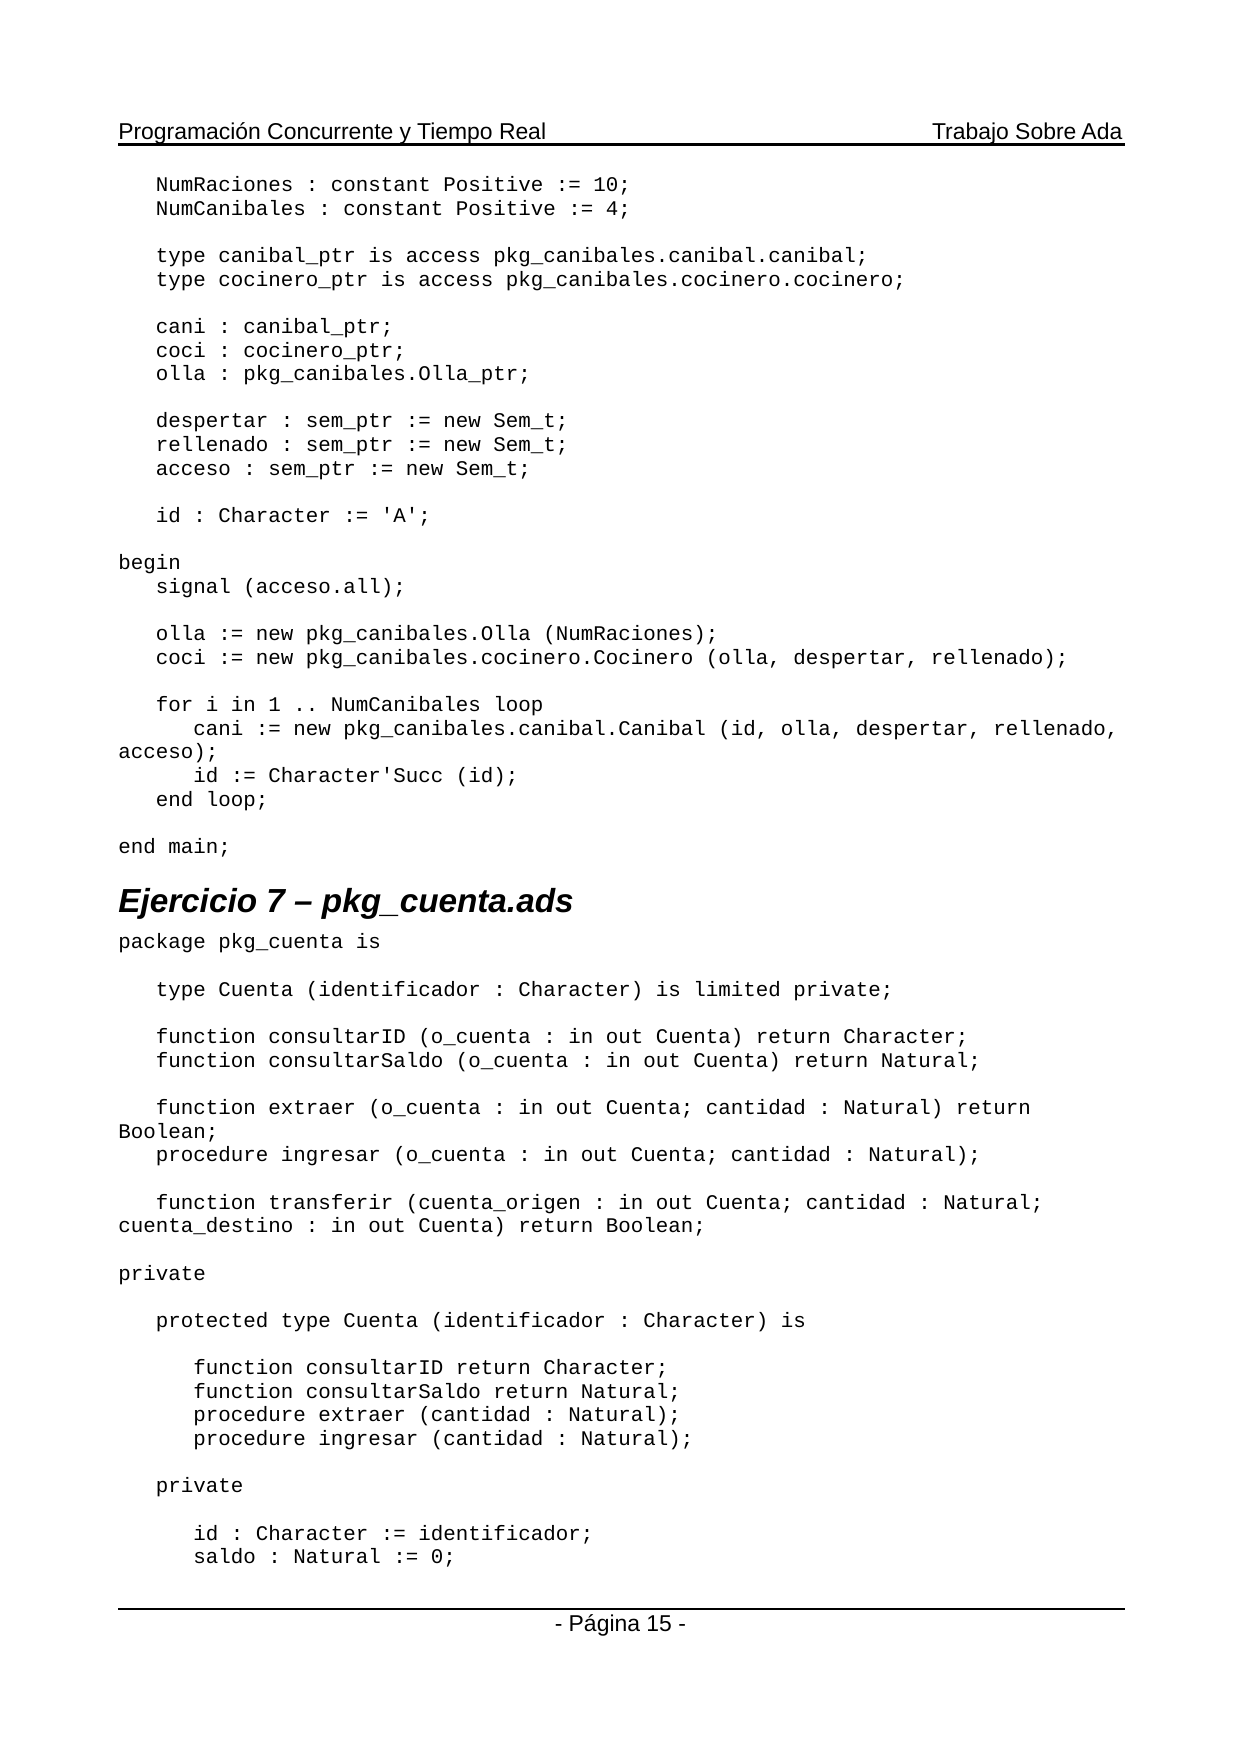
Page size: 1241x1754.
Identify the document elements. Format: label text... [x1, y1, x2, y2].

text id : Character := identificador; [118, 1523, 1122, 1546]
text protected type Cuenta (identificador : Character) is [118, 1310, 1122, 1333]
text signal (acceso.all); [118, 576, 1122, 600]
text procedure ingresar (cantidad : Natural); [118, 1428, 1122, 1452]
text package pkg_cuenta is [118, 932, 1122, 955]
text id : Character := 'A'; [118, 505, 1122, 529]
text private [118, 1475, 1122, 1499]
text function transferir (cuenta_origen : in out Cuenta; cantidad : Natural; cuenta_destino : in out Cuenta) return Boolean; [118, 1192, 1122, 1239]
text cani : canibal_ptr; [118, 316, 1122, 339]
text function consultarSaldo (o_cuenta : in out Cuenta) return Natural; [118, 1050, 1122, 1073]
text saldo : Natural := 0; [118, 1546, 1122, 1570]
text coci := new pkg_canibales.cocinero.Cocinero (olla, despertar, rellenado); [118, 647, 1122, 671]
text end loop; [118, 789, 1122, 812]
text function extraer (o_cuenta : in out Cuenta; cantidad : Natural) return Boolean; [118, 1097, 1122, 1144]
text begin [118, 552, 1122, 576]
text acceso : sem_ptr := new Sem_t; [118, 458, 1122, 481]
text id := Character'Succ (id); [118, 765, 1122, 789]
text end main; [118, 836, 1122, 860]
text NumCanibales : constant Positive := 4; [118, 198, 1122, 221]
text type Cuenta (identificador : Character) is limited private; [118, 979, 1122, 1002]
text coci : cocinero_ptr; [118, 339, 1122, 363]
text private [118, 1263, 1122, 1286]
text cani := new pkg_canibales.canibal.Canibal (id, olla, despertar, rellenado, acceso); [118, 718, 1122, 765]
text procedure extraer (cantidad : Natural); [118, 1404, 1122, 1428]
text despertar : sem_ptr := new Sem_t; [118, 411, 1122, 434]
text procedure ingresar (o_cuenta : in out Cuenta; cantidad : Natural); [118, 1144, 1122, 1168]
text rellenado : sem_ptr := new Sem_t; [118, 434, 1122, 458]
text function consultarID return Character; [118, 1357, 1122, 1381]
text NumRaciones : constant Positive := 10; [118, 174, 1122, 198]
text for i in 1 .. NumCanibales loop [118, 694, 1122, 718]
text olla : pkg_canibales.Olla_ptr; [118, 363, 1122, 387]
text type cocinero_ptr is access pkg_canibales.cocinero.cocinero; [118, 269, 1122, 292]
text function consultarID (o_cuenta : in out Cuenta) return Character; [118, 1026, 1122, 1050]
text type canibal_ptr is access pkg_canibales.canibal.canibal; [118, 245, 1122, 269]
text function consultarSaldo return Natural; [118, 1381, 1122, 1404]
subtitle Ejercicio 7 – pkg_cuenta.ads [118, 881, 1122, 919]
text olla := new pkg_canibales.Olla (NumRaciones); [118, 623, 1122, 647]
